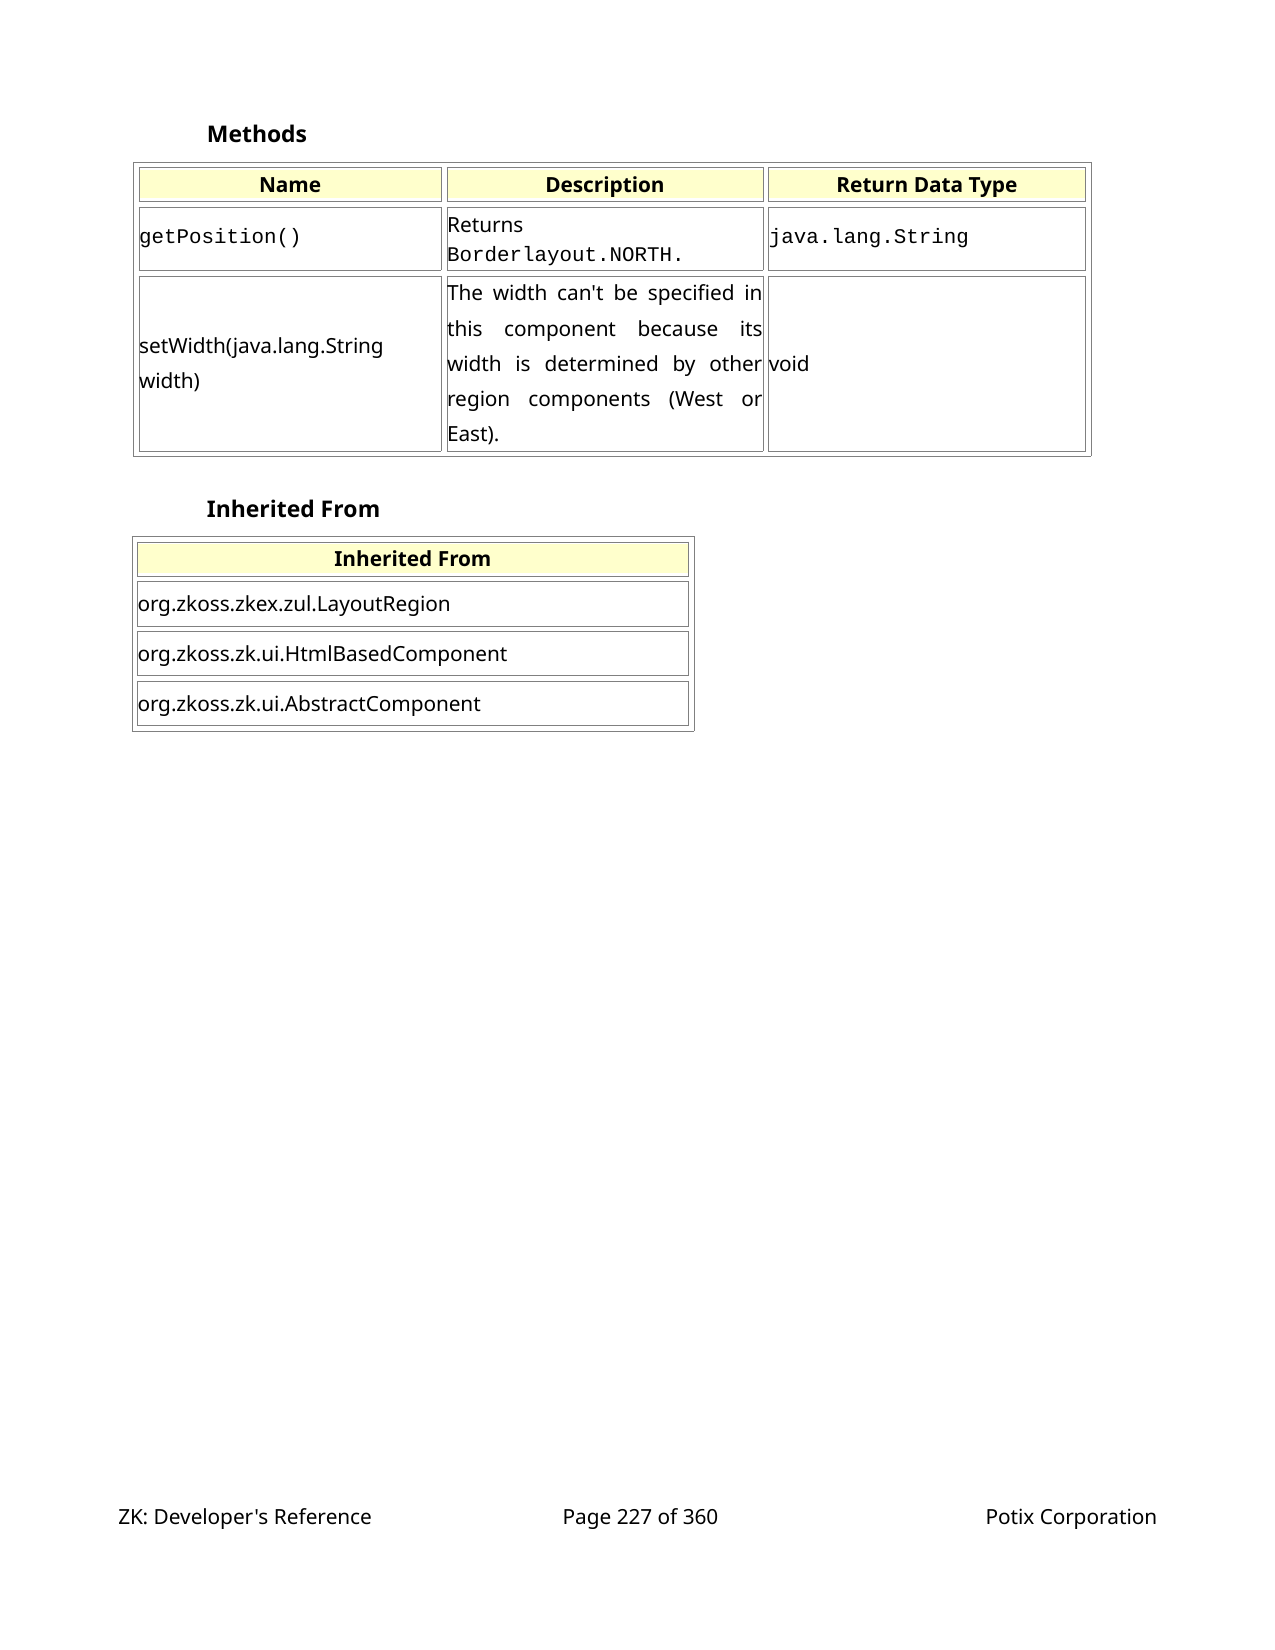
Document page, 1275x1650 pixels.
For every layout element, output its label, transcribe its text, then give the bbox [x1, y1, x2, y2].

table_cell setWidth(java.lang.String width) [136, 270, 444, 451]
table_header Name [136, 163, 444, 201]
table_cell The width can't be specified in this component because its width is determined by other region components (West or East). [444, 270, 766, 451]
table_header Inherited From [134, 537, 691, 576]
table_cell getPosition() [136, 201, 444, 270]
table_cell org.zkoss.zk.ui.AbstractComponent [134, 675, 691, 725]
table_header Description [444, 163, 766, 201]
table_cell org.zkoss.zkex.zul.LayoutRegion [134, 576, 691, 626]
table_cell Returns Borderlayout.NORTH. [444, 201, 766, 270]
table_cell java.lang.String [766, 201, 1088, 270]
table_header Return Data Type [766, 163, 1088, 201]
subtitle Methods [207, 118, 1157, 149]
table_cell void [766, 270, 1088, 451]
subtitle Inherited From [207, 493, 1157, 524]
table_cell org.zkoss.zk.ui.HtmlBasedComponent [134, 626, 691, 675]
